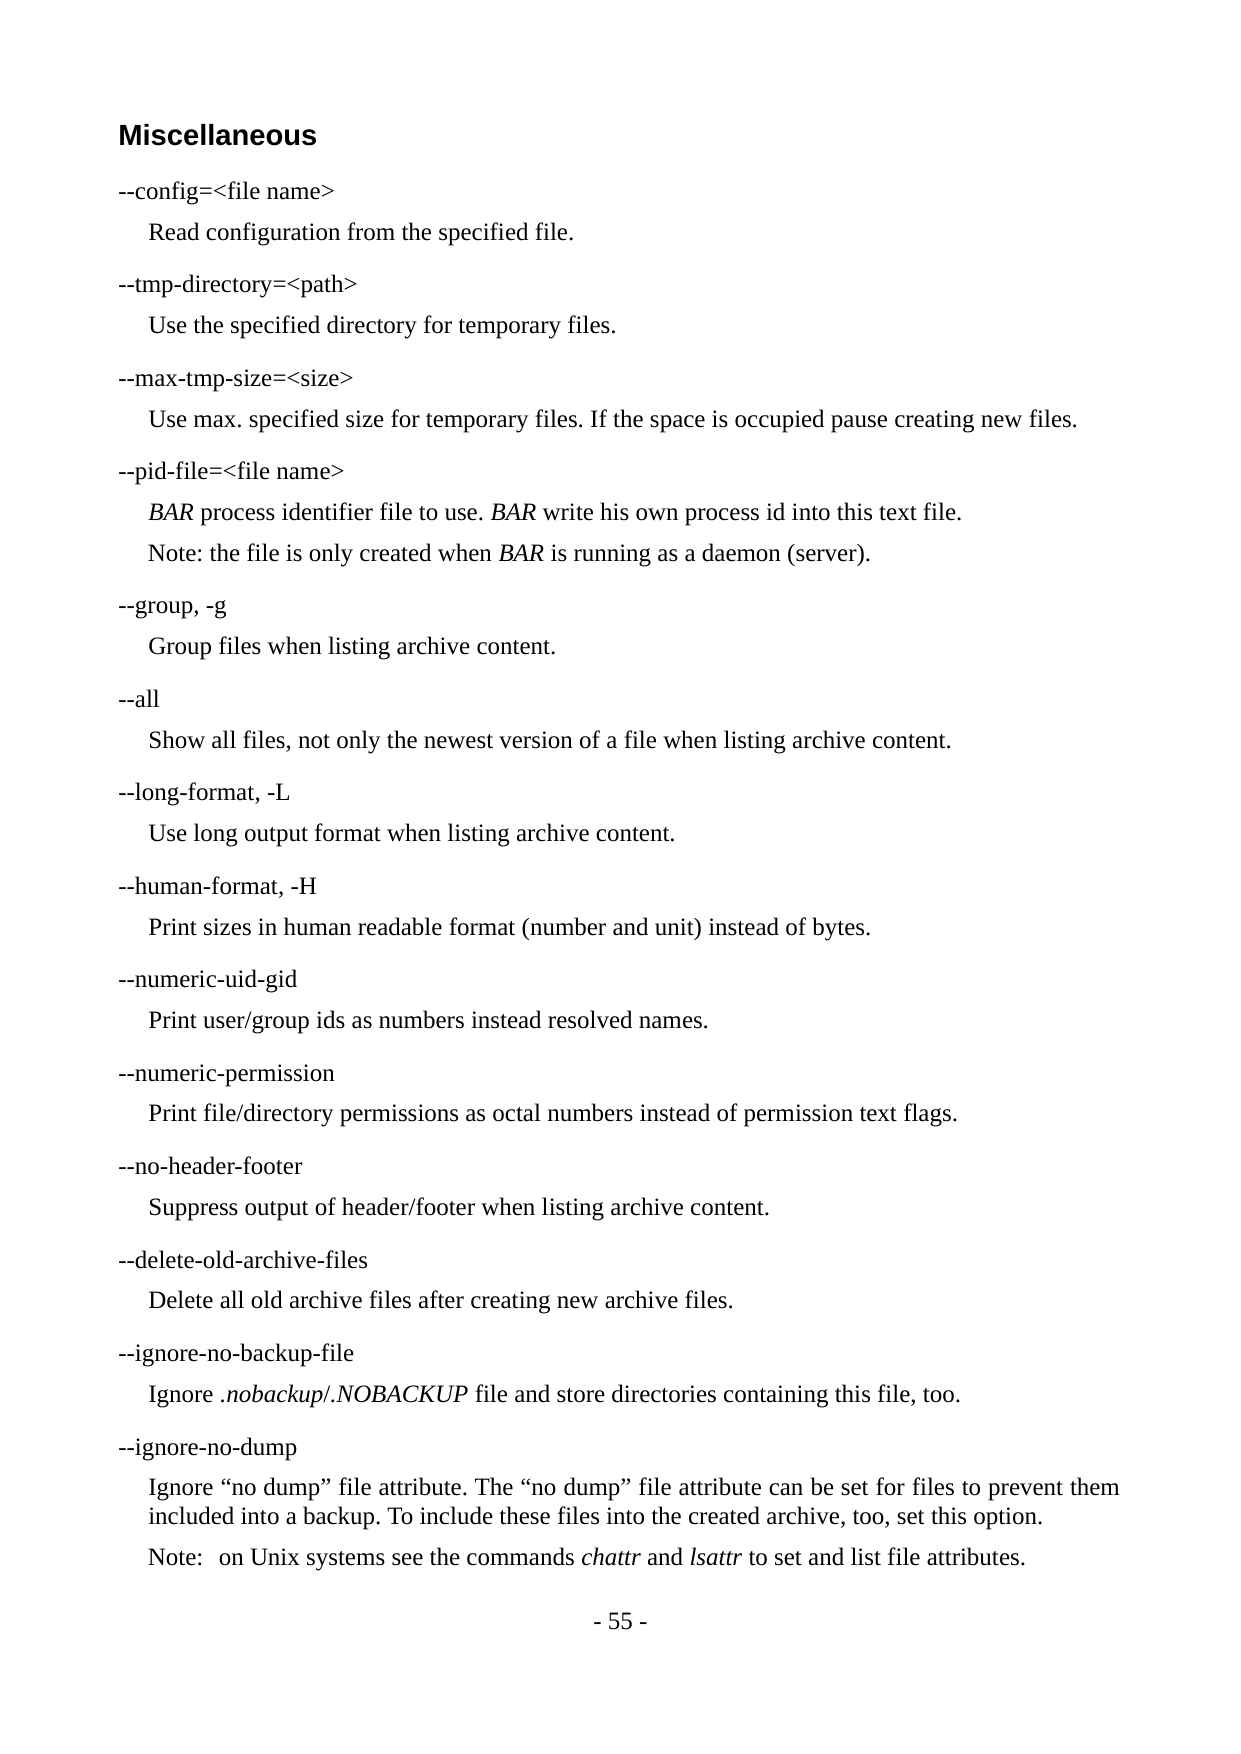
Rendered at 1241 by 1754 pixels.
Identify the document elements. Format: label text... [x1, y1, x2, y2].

title --tmp-directory=<path> [118, 269, 1122, 298]
title --all [118, 684, 1122, 713]
text Ignore “no dump” file attribute. The “no dump” file attribute can be set for files to prevent them included into a backup. To include these files into the created archive, too, set this option. [148, 1472, 1122, 1530]
text Print sizes in human readable format (number and unit) instead of bytes. [148, 912, 1122, 940]
text Delete all old archive files after creating new archive files. [148, 1285, 1122, 1314]
text Use max. specified size for temporary files. If the space is occupied pause creating new files. [148, 404, 1122, 432]
text Show all files, not only the newest version of a file when listing archive content. [148, 725, 1122, 753]
text Use long output format when listing archive content. [148, 818, 1122, 847]
text Note: the file is only created when BAR is running as a daemon (server). [148, 538, 1122, 567]
text Note: on Unix systems see the commands chattr and lsattr to set and list file attributes. [148, 1542, 1122, 1571]
text Group files when listing archive content. [148, 631, 1122, 660]
title --numeric-uid-gid [118, 964, 1122, 993]
text BAR process identifier file to use. BAR write his own process id into this text file. [148, 497, 1122, 526]
text Read configuration from the specified file. [148, 217, 1122, 246]
subtitle Miscellaneous [118, 118, 1122, 152]
title --no-header-footer [118, 1151, 1122, 1180]
title --ignore-no-backup-file [118, 1338, 1122, 1367]
text Print user/group ids as numbers instead resolved names. [148, 1005, 1122, 1034]
title --group, -g [118, 591, 1122, 619]
title --long-format, -L [118, 777, 1122, 806]
title --config=<file name> [118, 176, 1122, 205]
title --human-format, -H [118, 871, 1122, 900]
title --pid-file=<file name> [118, 456, 1122, 485]
text Print file/directory permissions as octal numbers instead of permission text flags. [148, 1098, 1122, 1127]
text Ignore .nobackup/.NOBACKUP file and store directories containing this file, too. [148, 1379, 1122, 1408]
text Suppress output of header/footer when listing archive content. [148, 1192, 1122, 1221]
title --ignore-no-dump [118, 1432, 1122, 1460]
title --numeric-permission [118, 1058, 1122, 1087]
title --delete-old-archive-files [118, 1245, 1122, 1273]
text Use the specified directory for temporary files. [148, 310, 1122, 339]
title --max-tmp-size=<size> [118, 363, 1122, 392]
